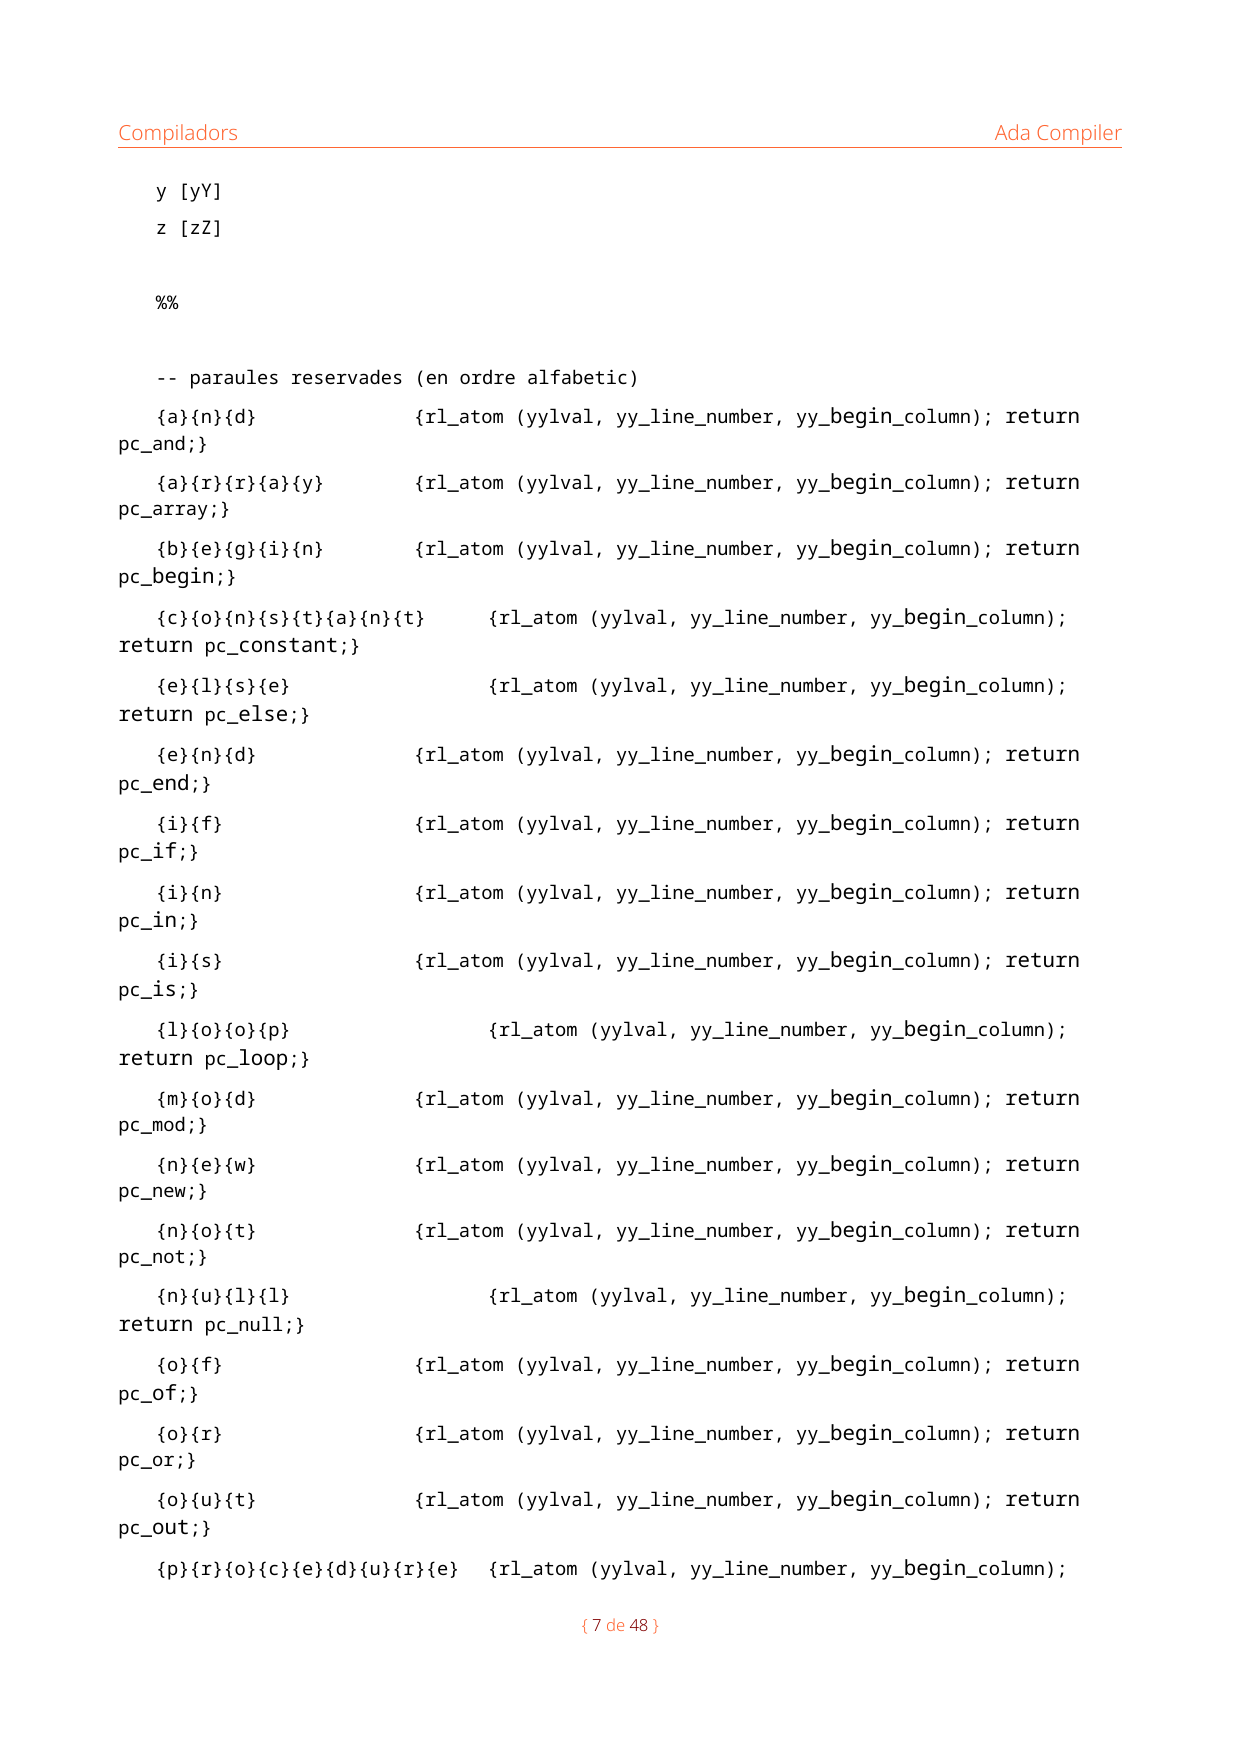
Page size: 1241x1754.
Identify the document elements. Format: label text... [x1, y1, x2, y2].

text {i}{f} {rl_atom (yylval, yy_line_number, yy_begin_column); return pc_if;} [118, 808, 1122, 865]
text {c}{o}{n}{s}{t}{a}{n}{t} {rl_atom (yylval, yy_line_number, yy_begin_column); return pc_constant;} [118, 602, 1122, 659]
text {a}{r}{r}{a}{y} {rl_atom (yylval, yy_line_number, yy_begin_column); return pc_array;} [118, 467, 1122, 521]
text {o}{r} {rl_atom (yylval, yy_line_number, yy_begin_column); return pc_or;} [118, 1418, 1122, 1472]
text {m}{o}{d} {rl_atom (yylval, yy_line_number, yy_begin_column); return pc_mod;} [118, 1083, 1122, 1137]
text {n}{o}{t} {rl_atom (yylval, yy_line_number, yy_begin_column); return pc_not;} [118, 1215, 1122, 1269]
text {o}{f} {rl_atom (yylval, yy_line_number, yy_begin_column); return pc_of;} [118, 1349, 1122, 1406]
text {o}{u}{t} {rl_atom (yylval, yy_line_number, yy_begin_column); return pc_out;} [118, 1484, 1122, 1541]
text -- paraules reservades (en ordre alfabetic) [118, 364, 1122, 389]
text {e}{l}{s}{e} {rl_atom (yylval, yy_line_number, yy_begin_column); return pc_else;} [118, 671, 1122, 727]
text {n}{e}{w} {rl_atom (yylval, yy_line_number, yy_begin_column); return pc_new;} [118, 1149, 1122, 1203]
text {i}{s} {rl_atom (yylval, yy_line_number, yy_begin_column); return pc_is;} [118, 946, 1122, 1002]
text {a}{n}{d} {rl_atom (yylval, yy_line_number, yy_begin_column); return pc_and;} [118, 401, 1122, 455]
text y [yY] [118, 177, 1122, 203]
text {p}{r}{o}{c}{e}{d}{u}{r}{e} {rl_atom (yylval, yy_line_number, yy_begin_column); [118, 1553, 1122, 1581]
text {e}{n}{d} {rl_atom (yylval, yy_line_number, yy_begin_column); return pc_end;} [118, 739, 1122, 796]
text {i}{n} {rl_atom (yylval, yy_line_number, yy_begin_column); return pc_in;} [118, 877, 1122, 934]
text {l}{o}{o}{p} {rl_atom (yylval, yy_line_number, yy_begin_column); return pc_loop;} [118, 1014, 1122, 1071]
text z [zZ] [118, 214, 1122, 240]
text {b}{e}{g}{i}{n} {rl_atom (yylval, yy_line_number, yy_begin_column); return pc_begin;} [118, 533, 1122, 590]
text %% [118, 289, 1122, 315]
text {n}{u}{l}{l} {rl_atom (yylval, yy_line_number, yy_begin_column); return pc_null;} [118, 1281, 1122, 1337]
